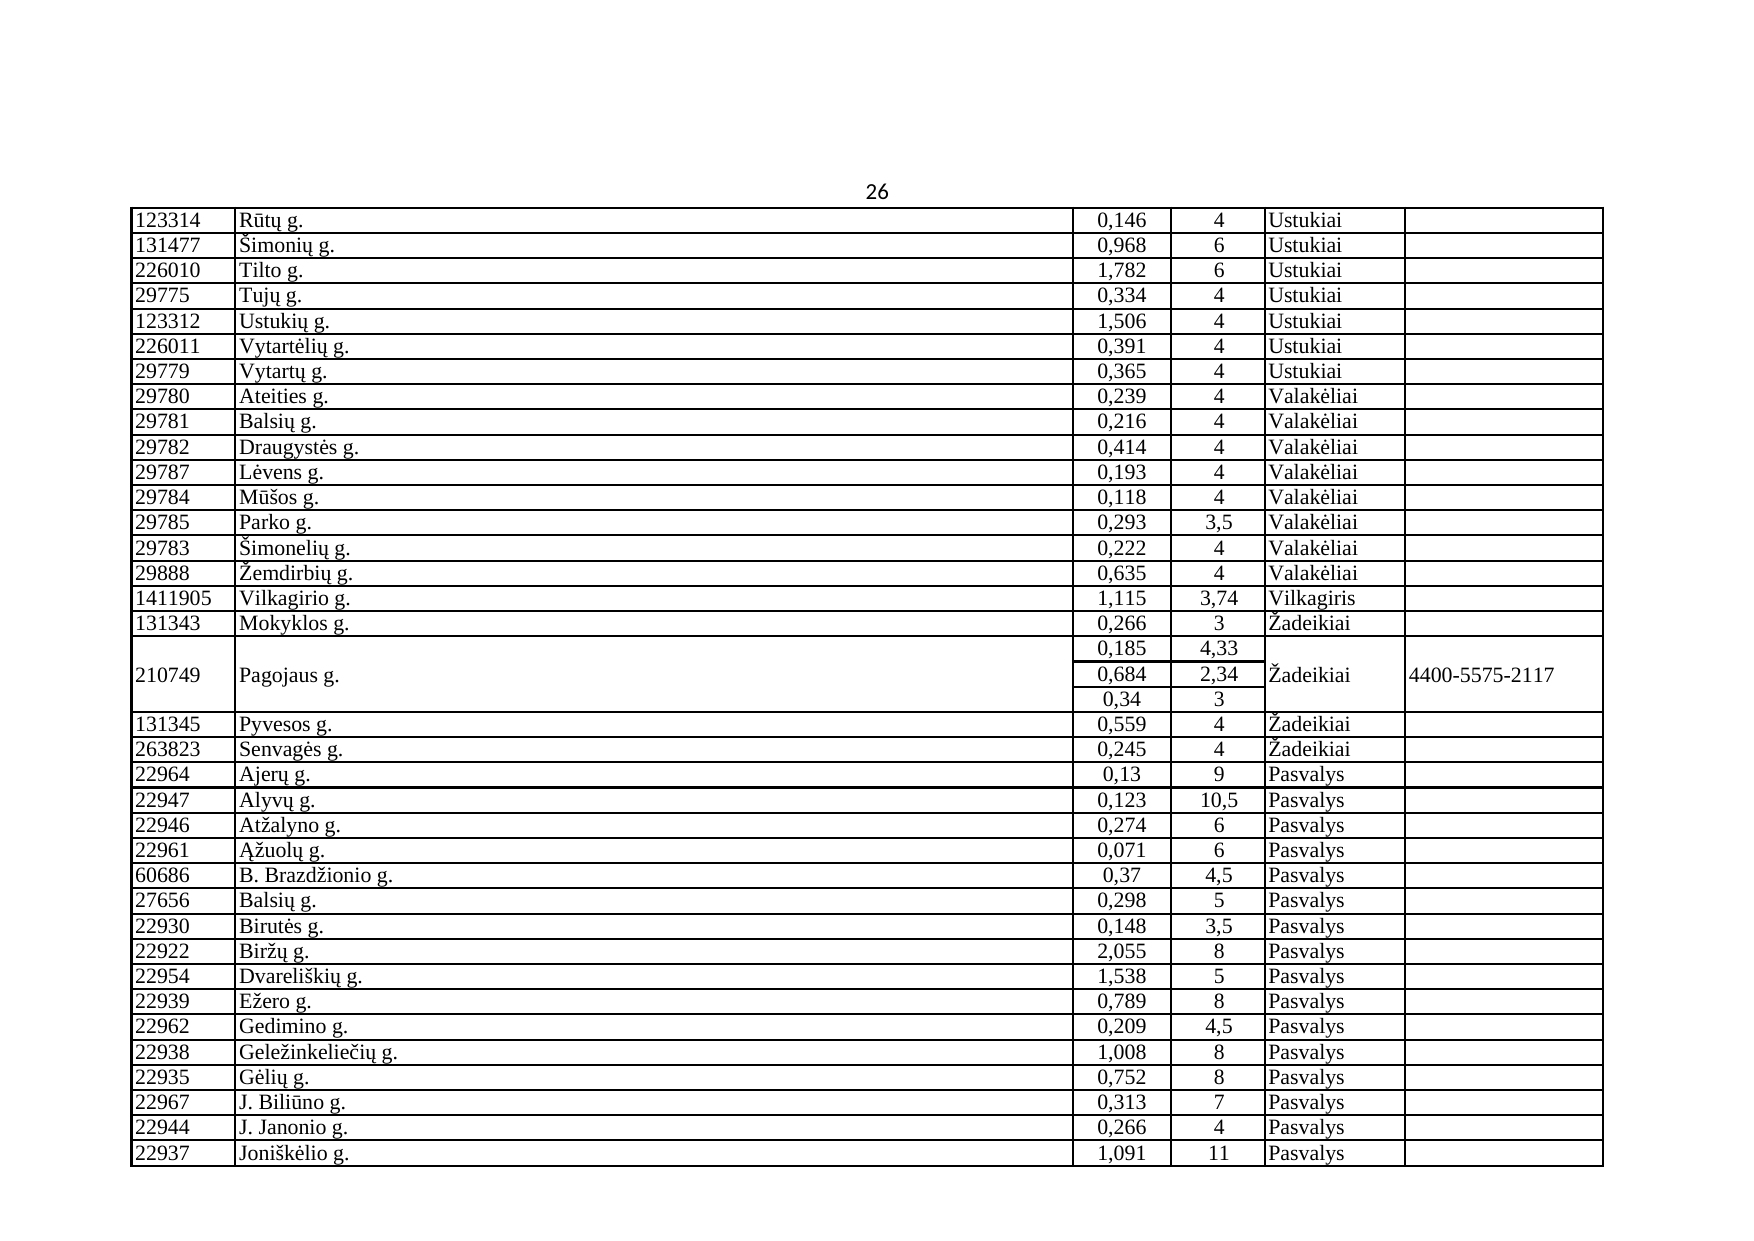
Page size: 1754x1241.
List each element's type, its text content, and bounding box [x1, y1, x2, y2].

table_cell Ustukiai [1266, 259, 1404, 282]
table_cell [1406, 839, 1602, 862]
table_cell [1406, 536, 1602, 559]
table_cell [1406, 940, 1602, 963]
table_cell 29787 [133, 461, 234, 484]
table_cell [1406, 486, 1602, 509]
table_cell 29779 [133, 360, 234, 383]
table_cell 0,293 [1074, 511, 1170, 534]
table_cell 1411905 [133, 587, 234, 610]
table_cell Draugystės g. [236, 436, 1072, 459]
table_cell 0,37 [1074, 864, 1170, 887]
table_cell [1406, 738, 1602, 761]
table_cell Žadeikiai [1266, 637, 1404, 711]
table_cell Žemdirbių g. [236, 562, 1072, 585]
table_cell 0,185 [1074, 637, 1170, 660]
table_cell 0,146 [1074, 209, 1170, 232]
table_cell Balsių g. [236, 410, 1072, 433]
table_cell Šimonelių g. [236, 536, 1072, 559]
table_cell Tujų g. [236, 284, 1072, 307]
table_cell [1406, 360, 1602, 383]
table_cell Pagojaus g. [236, 637, 1072, 711]
table_cell Pasvalys [1266, 1091, 1404, 1114]
table_cell Lėvens g. [236, 461, 1072, 484]
table_cell [1406, 310, 1602, 333]
table_cell 4400-5575-2117 [1406, 637, 1602, 711]
table_cell 8 [1172, 940, 1264, 963]
table_cell [1406, 284, 1602, 307]
table_cell 29888 [133, 562, 234, 585]
table_cell 4 [1172, 284, 1264, 307]
table_cell 29784 [133, 486, 234, 509]
table_cell 1,008 [1074, 1041, 1170, 1064]
table_cell Joniškėlio g. [236, 1141, 1072, 1164]
table_cell Senvagės g. [236, 738, 1072, 761]
table_cell 3,5 [1172, 915, 1264, 938]
table_cell 0,34 [1074, 688, 1170, 711]
table_cell 1,115 [1074, 587, 1170, 610]
table_cell [1406, 763, 1602, 786]
table_cell 22967 [133, 1091, 234, 1114]
table_cell [1406, 814, 1602, 837]
table_cell 2,055 [1074, 940, 1170, 963]
table_cell 5 [1172, 965, 1264, 988]
table_cell Dvareliškių g. [236, 965, 1072, 988]
table_cell 0,118 [1074, 486, 1170, 509]
table_cell 0,298 [1074, 889, 1170, 912]
table_cell 4 [1172, 536, 1264, 559]
table_cell 3,74 [1172, 587, 1264, 610]
table_cell 226011 [133, 335, 234, 358]
table_cell 0,13 [1074, 763, 1170, 786]
table_cell Mokyklos g. [236, 612, 1072, 635]
table_cell 6 [1172, 259, 1264, 282]
table_cell 6 [1172, 839, 1264, 862]
table_cell 0,414 [1074, 436, 1170, 459]
table_cell 3,5 [1172, 511, 1264, 534]
table_cell 0,193 [1074, 461, 1170, 484]
table_cell 123314 [133, 209, 234, 232]
table_cell 22937 [133, 1141, 234, 1164]
table_cell 22947 [133, 789, 234, 812]
table_cell [1406, 335, 1602, 358]
table_cell [1406, 410, 1602, 433]
table_cell 0,968 [1074, 234, 1170, 257]
table_cell 4 [1172, 410, 1264, 433]
table_cell Ajerų g. [236, 763, 1072, 786]
table_cell 0,313 [1074, 1091, 1170, 1114]
table_cell Pasvalys [1266, 965, 1404, 988]
table_cell 0,365 [1074, 360, 1170, 383]
table_cell Pasvalys [1266, 1015, 1404, 1038]
table_cell 3 [1172, 688, 1264, 711]
table_cell Pasvalys [1266, 864, 1404, 887]
table_cell 4 [1172, 360, 1264, 383]
table_cell Ateities g. [236, 385, 1072, 408]
table_cell 22946 [133, 814, 234, 837]
table_cell 0,266 [1074, 1116, 1170, 1139]
table_cell 263823 [133, 738, 234, 761]
table_cell Rūtų g. [236, 209, 1072, 232]
table_cell Ustukiai [1266, 209, 1404, 232]
table_cell B. Brazdžionio g. [236, 864, 1072, 887]
table_cell Tilto g. [236, 259, 1072, 282]
table_cell 4,5 [1172, 864, 1264, 887]
table_cell 1,782 [1074, 259, 1170, 282]
table_cell [1406, 1066, 1602, 1089]
table_cell 60686 [133, 864, 234, 887]
table_cell 3 [1172, 612, 1264, 635]
table_cell 4 [1172, 738, 1264, 761]
table_cell Pasvalys [1266, 839, 1404, 862]
table_cell Ustukiai [1266, 360, 1404, 383]
table_cell 29775 [133, 284, 234, 307]
table_cell 131477 [133, 234, 234, 257]
table_cell 22964 [133, 763, 234, 786]
table_cell Ustukiai [1266, 310, 1404, 333]
table_cell Pasvalys [1266, 763, 1404, 786]
table_cell 1,506 [1074, 310, 1170, 333]
table_cell Gėlių g. [236, 1066, 1072, 1089]
table_cell 4 [1172, 713, 1264, 736]
table_cell 0,559 [1074, 713, 1170, 736]
table_cell [1406, 1116, 1602, 1139]
table_cell 0,266 [1074, 612, 1170, 635]
table_cell Ustukiai [1266, 234, 1404, 257]
table_cell Pasvalys [1266, 1141, 1404, 1164]
table_cell [1406, 587, 1602, 610]
table_cell Valakėliai [1266, 536, 1404, 559]
table_cell Ąžuolų g. [236, 839, 1072, 862]
table_cell [1406, 789, 1602, 812]
table_cell 4 [1172, 209, 1264, 232]
table_cell 0,684 [1074, 663, 1170, 686]
table_cell 0,391 [1074, 335, 1170, 358]
table_cell [1406, 889, 1602, 912]
table_cell 6 [1172, 814, 1264, 837]
table_cell 1,091 [1074, 1141, 1170, 1164]
table_cell Vilkagirio g. [236, 587, 1072, 610]
table_cell 10,5 [1172, 789, 1264, 812]
table_cell 131345 [133, 713, 234, 736]
table_cell 7 [1172, 1091, 1264, 1114]
table_cell [1406, 209, 1602, 232]
table_cell 0,222 [1074, 536, 1170, 559]
table_cell 27656 [133, 889, 234, 912]
table_cell [1406, 1015, 1602, 1038]
table_cell 0,209 [1074, 1015, 1170, 1038]
table_cell 8 [1172, 1041, 1264, 1064]
table_cell Ustukiai [1266, 284, 1404, 307]
table_cell Geležinkeliečių g. [236, 1041, 1072, 1064]
table_cell 0,148 [1074, 915, 1170, 938]
table_cell 0,239 [1074, 385, 1170, 408]
table_cell 0,071 [1074, 839, 1170, 862]
table_cell 22930 [133, 915, 234, 938]
table_cell 4 [1172, 385, 1264, 408]
table_cell Pasvalys [1266, 1116, 1404, 1139]
table_cell Vytartėlių g. [236, 335, 1072, 358]
table_cell 0,245 [1074, 738, 1170, 761]
table_cell 11 [1172, 1141, 1264, 1164]
table_cell Šimonių g. [236, 234, 1072, 257]
table_cell Pasvalys [1266, 990, 1404, 1013]
table_cell 0,635 [1074, 562, 1170, 585]
table_cell [1406, 234, 1602, 257]
table_cell Vilkagiris [1266, 587, 1404, 610]
table_cell 123312 [133, 310, 234, 333]
table_cell 22944 [133, 1116, 234, 1139]
table_cell 4 [1172, 335, 1264, 358]
table_cell 131343 [133, 612, 234, 635]
table_cell 29782 [133, 436, 234, 459]
table_cell 0,752 [1074, 1066, 1170, 1089]
table_cell [1406, 511, 1602, 534]
table_cell 8 [1172, 990, 1264, 1013]
table_cell Ežero g. [236, 990, 1072, 1013]
table_cell 0,334 [1074, 284, 1170, 307]
table_cell 29783 [133, 536, 234, 559]
table_cell Valakėliai [1266, 511, 1404, 534]
table_cell Žadeikiai [1266, 612, 1404, 635]
table_cell 22962 [133, 1015, 234, 1038]
table_cell Biržų g. [236, 940, 1072, 963]
table_cell [1406, 436, 1602, 459]
table_cell 226010 [133, 259, 234, 282]
table_cell 4,5 [1172, 1015, 1264, 1038]
table_cell Ustukiai [1266, 335, 1404, 358]
table_cell J. Janonio g. [236, 1116, 1072, 1139]
table_cell Atžalyno g. [236, 814, 1072, 837]
table_cell 0,123 [1074, 789, 1170, 812]
table_cell 0,274 [1074, 814, 1170, 837]
table_cell Valakėliai [1266, 385, 1404, 408]
table_cell 22961 [133, 839, 234, 862]
table_cell 4 [1172, 461, 1264, 484]
table_cell [1406, 713, 1602, 736]
table_cell 29785 [133, 511, 234, 534]
table_cell 22935 [133, 1066, 234, 1089]
table_cell Ustukių g. [236, 310, 1072, 333]
table_cell [1406, 385, 1602, 408]
table_cell [1406, 915, 1602, 938]
table_cell J. Biliūno g. [236, 1091, 1072, 1114]
table_cell 22938 [133, 1041, 234, 1064]
table_cell Žadeikiai [1266, 713, 1404, 736]
table_cell Pasvalys [1266, 814, 1404, 837]
table_cell 22922 [133, 940, 234, 963]
table_cell [1406, 1141, 1602, 1164]
table_cell [1406, 864, 1602, 887]
table_cell Valakėliai [1266, 410, 1404, 433]
table_cell 5 [1172, 889, 1264, 912]
table_cell 4 [1172, 436, 1264, 459]
table_cell 4 [1172, 310, 1264, 333]
table_cell 6 [1172, 234, 1264, 257]
table_cell [1406, 1091, 1602, 1114]
table_cell Pasvalys [1266, 940, 1404, 963]
table_cell 4 [1172, 486, 1264, 509]
table_cell Valakėliai [1266, 486, 1404, 509]
table_cell Pyvesos g. [236, 713, 1072, 736]
table_cell [1406, 461, 1602, 484]
table_cell 1,538 [1074, 965, 1170, 988]
table_cell 4 [1172, 1116, 1264, 1139]
table_cell 210749 [133, 637, 234, 711]
table_cell Balsių g. [236, 889, 1072, 912]
table_cell Valakėliai [1266, 562, 1404, 585]
table_cell 29780 [133, 385, 234, 408]
table_cell Alyvų g. [236, 789, 1072, 812]
table_cell Gedimino g. [236, 1015, 1072, 1038]
table_cell [1406, 990, 1602, 1013]
table_cell Pasvalys [1266, 789, 1404, 812]
table_cell 2,34 [1172, 663, 1264, 686]
table_cell Valakėliai [1266, 461, 1404, 484]
table_cell Parko g. [236, 511, 1072, 534]
table_cell Birutės g. [236, 915, 1072, 938]
table_cell Pasvalys [1266, 1066, 1404, 1089]
table_cell [1406, 259, 1602, 282]
table_cell Pasvalys [1266, 889, 1404, 912]
table_cell Pasvalys [1266, 915, 1404, 938]
table_cell Valakėliai [1266, 436, 1404, 459]
table_cell 8 [1172, 1066, 1264, 1089]
table_cell Žadeikiai [1266, 738, 1404, 761]
table_cell 4 [1172, 562, 1264, 585]
table_cell Mūšos g. [236, 486, 1072, 509]
table_cell 29781 [133, 410, 234, 433]
table_cell 22954 [133, 965, 234, 988]
table_cell [1406, 562, 1602, 585]
table_cell Vytartų g. [236, 360, 1072, 383]
table_cell 4,33 [1172, 637, 1264, 660]
table_cell Pasvalys [1266, 1041, 1404, 1064]
table_cell 0,789 [1074, 990, 1170, 1013]
table_cell [1406, 1041, 1602, 1064]
table_cell 0,216 [1074, 410, 1170, 433]
table_cell [1406, 965, 1602, 988]
table_cell 9 [1172, 763, 1264, 786]
table_cell 22939 [133, 990, 234, 1013]
table_cell [1406, 612, 1602, 635]
